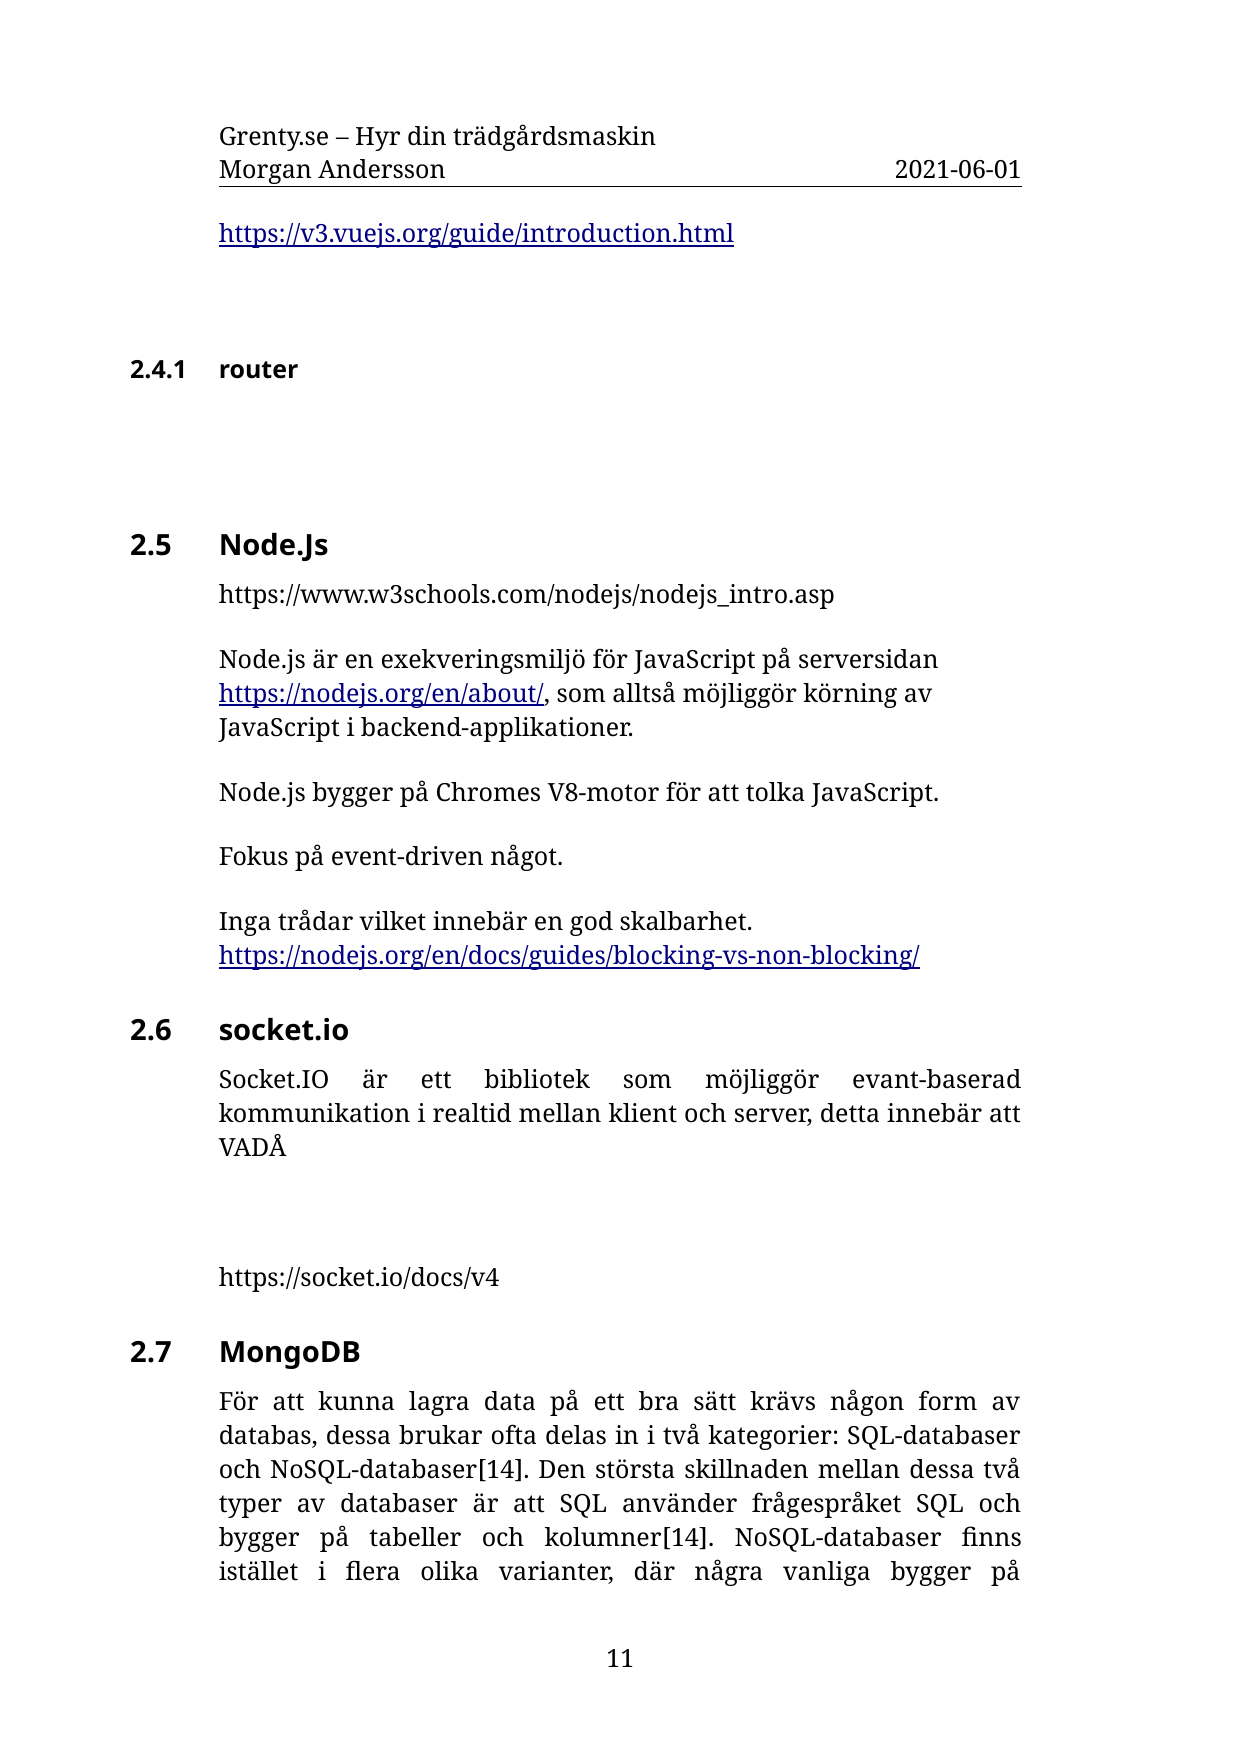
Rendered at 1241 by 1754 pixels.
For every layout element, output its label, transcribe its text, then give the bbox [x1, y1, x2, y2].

text Inga trådar vilket innebär en god skalbarhet. https://nodejs.org/en/docs/guides/blocking-vs-non-blocking/ [218, 904, 1022, 972]
text Socket.IO är ett bibliotek som möjliggör evant-baserad kommunikation i realtid mellan klient och server, detta innebär att VADÅ [218, 1062, 1022, 1164]
text Node.js är en exekveringsmiljö för JavaScript på serversidan https://nodejs.org/en/about/, som alltså möjliggör körning av JavaScript i backend-applikationer. [218, 641, 1022, 743]
text Node.js bygger på Chromes V8-motor för att tolka JavaScript. [218, 774, 1022, 808]
text https://socket.io/docs/v4 [218, 1259, 1022, 1294]
text https://www.w3schools.com/nodejs/nodejs_intro.asp [218, 577, 1022, 611]
subtitle MongoDB [130, 1331, 1022, 1371]
subtitle Node.Js [130, 524, 1022, 563]
text Fokus på event-driven något. [218, 839, 1022, 873]
subtitle router [130, 352, 1022, 386]
text https://v3.vuejs.org/guide/introduction.html [218, 216, 1022, 250]
subtitle socket.io [130, 1009, 1022, 1049]
text För att kunna lagra data på ett bra sätt krävs någon form av databas, dessa brukar ofta delas in i två kategorier: SQL-databaser och NoSQL-databaser[14]. Den största skillnaden mellan dessa två typer av databaser är att SQL använder frågespråket SQL och bygger på tabeller och kolumner[14]. NoSQL-databaser finns istället i flera olika varianter, där några vanliga bygger på [218, 1383, 1022, 1588]
